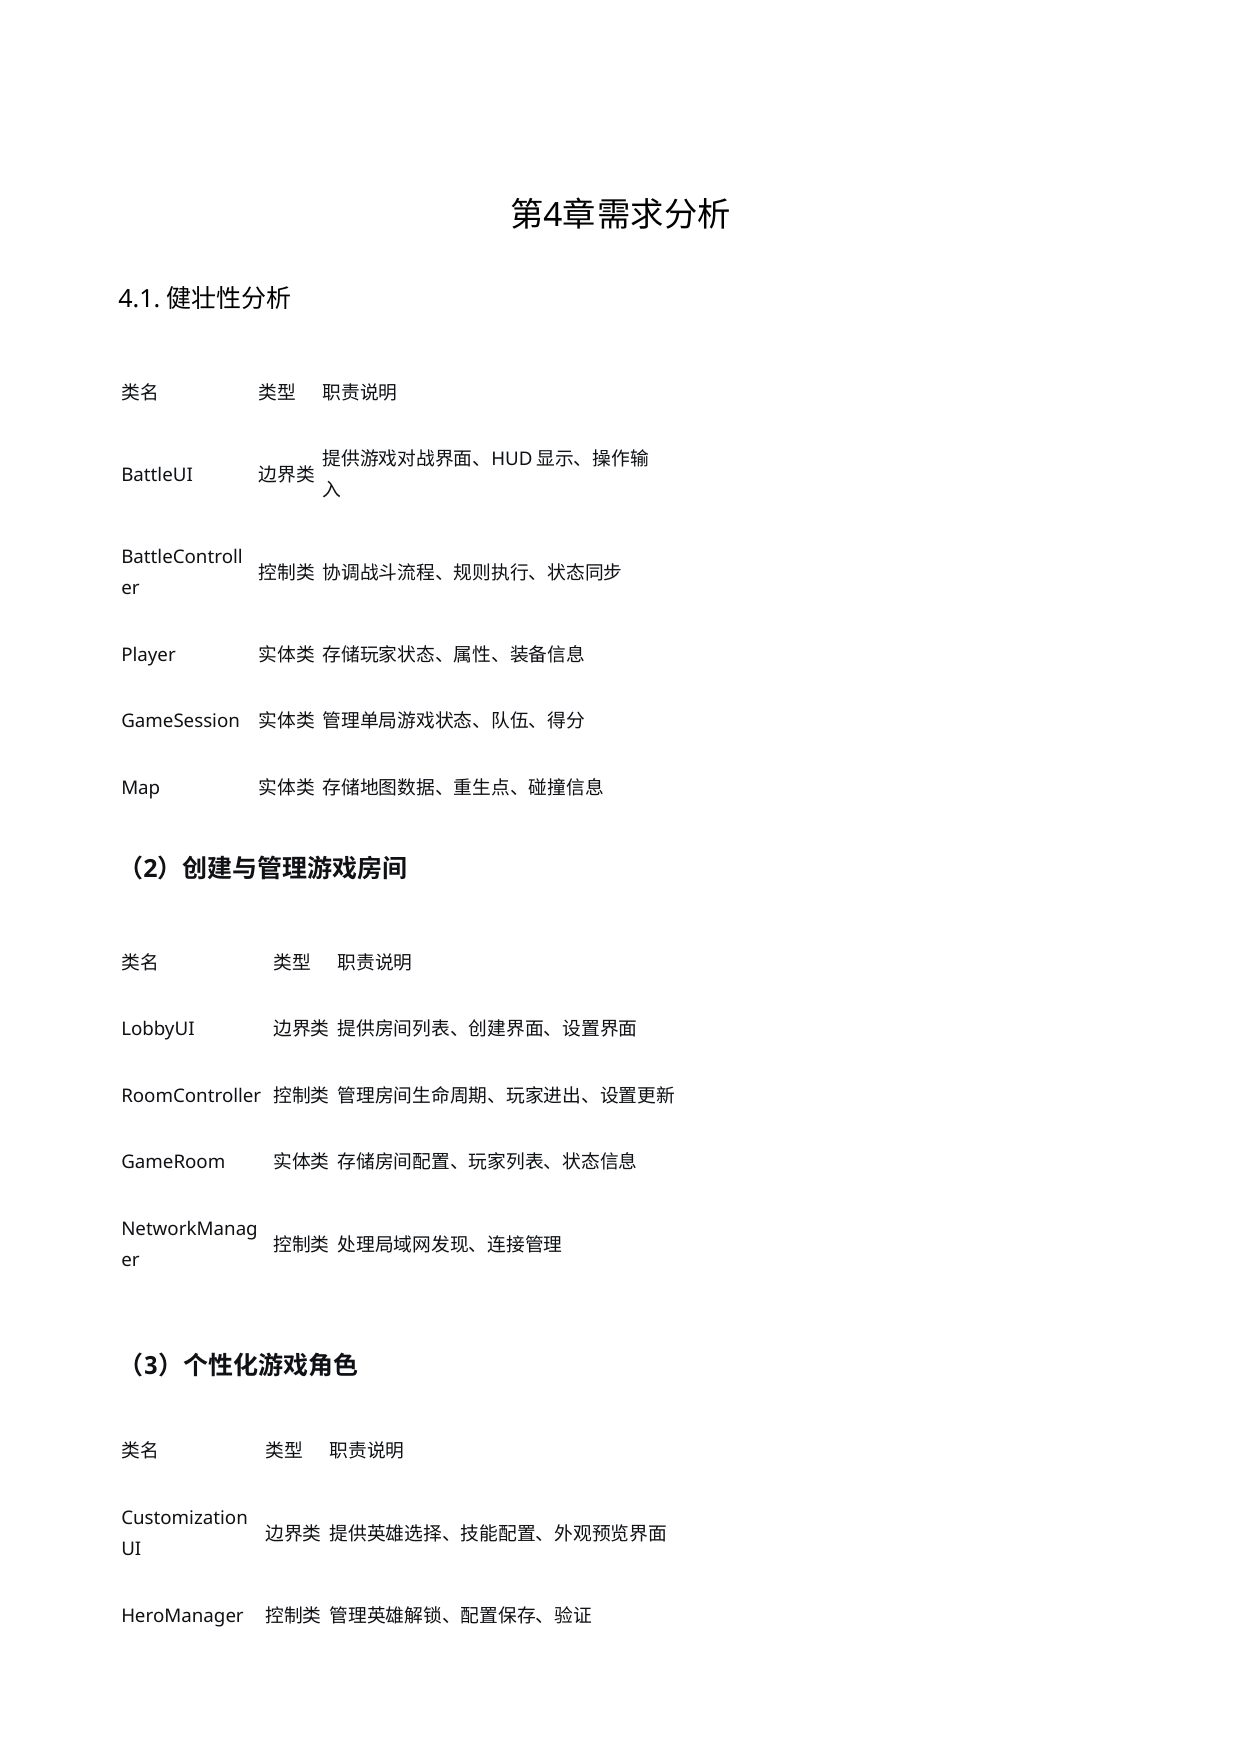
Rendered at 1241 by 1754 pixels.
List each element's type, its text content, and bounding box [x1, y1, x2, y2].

subtitle （2）创建与管理游戏房间 [118, 848, 1122, 885]
table_cell BattleController [118, 535, 255, 632]
table_cell NetworkManager [118, 1207, 270, 1304]
table_cell 存储玩家状态、属性、装备信息 [320, 633, 667, 699]
table_cell 实体类 [255, 766, 319, 832]
table_cell CustomizationUI [118, 1496, 262, 1593]
table_cell 边界类 [262, 1496, 326, 1593]
table_cell 实体类 [270, 1140, 334, 1207]
table_cell GameRoom [118, 1140, 270, 1207]
table_header 类型 [262, 1429, 326, 1496]
table_header 类型 [270, 941, 334, 1007]
subtitle 健壮性分析 [118, 278, 1122, 314]
table_cell 存储地图数据、重生点、碰撞信息 [320, 766, 667, 832]
table_cell LobbyUI [118, 1007, 270, 1074]
subtitle 需求分析 [118, 188, 1122, 236]
table_header 类名 [118, 370, 255, 437]
table_cell GameSession [118, 699, 255, 766]
table_cell 提供房间列表、创建界面、设置界面 [334, 1007, 680, 1074]
table_cell 实体类 [255, 699, 319, 766]
table_cell 控制类 [270, 1074, 334, 1140]
table_cell 边界类 [255, 437, 319, 535]
table_cell BattleUI [118, 437, 255, 535]
table_cell 管理单局游戏状态、队伍、得分 [320, 699, 667, 766]
table_cell Map [118, 766, 255, 832]
table_cell 边界类 [270, 1007, 334, 1074]
table_cell 管理英雄解锁、配置保存、验证 [326, 1594, 672, 1631]
table_cell 控制类 [255, 535, 319, 632]
table_cell Player [118, 633, 255, 699]
text （3）个性化游戏角色 [118, 1345, 1122, 1381]
table_cell 管理房间生命周期、玩家进出、设置更新 [334, 1074, 680, 1140]
table_cell 控制类 [262, 1594, 326, 1631]
table_cell 控制类 [270, 1207, 334, 1304]
table_header 职责说明 [320, 370, 667, 437]
table_cell 协调战斗流程、规则执行、状态同步 [320, 535, 667, 632]
table_cell RoomController [118, 1074, 270, 1140]
table_header 类型 [255, 370, 319, 437]
table_header 职责说明 [334, 941, 680, 1007]
table_header 类名 [118, 1429, 262, 1496]
table_cell 处理局域网发现、连接管理 [334, 1207, 680, 1304]
table_cell 提供游戏对战界面、HUD显示、操作输入 [320, 437, 667, 535]
table_cell 提供英雄选择、技能配置、外观预览界面 [326, 1496, 672, 1593]
table_cell HeroManager [118, 1594, 262, 1631]
table_header 类名 [118, 941, 270, 1007]
table_cell 实体类 [255, 633, 319, 699]
table_cell 存储房间配置、玩家列表、状态信息 [334, 1140, 680, 1207]
table_header 职责说明 [326, 1429, 672, 1496]
